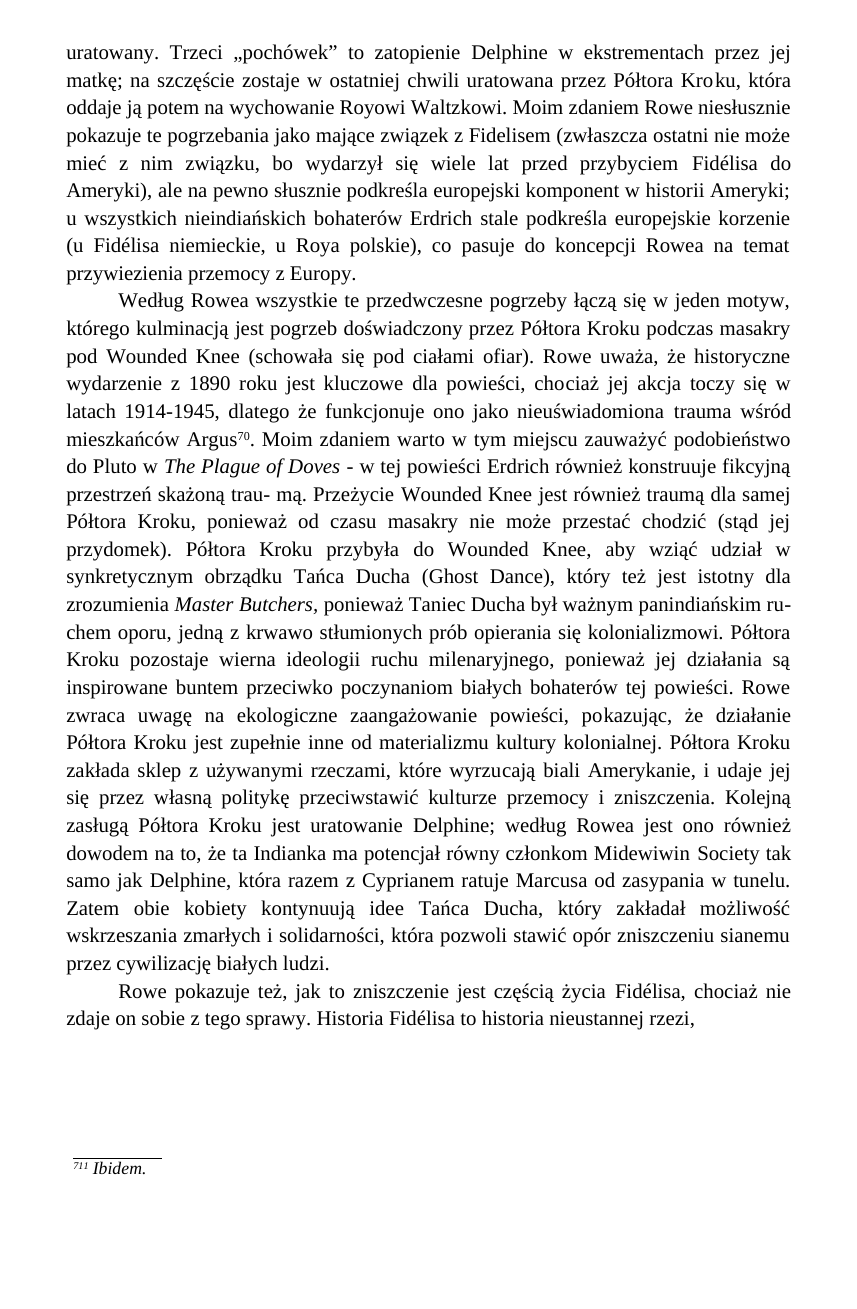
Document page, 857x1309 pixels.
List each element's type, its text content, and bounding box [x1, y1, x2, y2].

text Według Rowea wszystkie te przedwczesne pogrzeby łączą się w jeden motyw, którego kulminacją jest pogrzeb doświadczony przez Półtora Kroku podczas masakry pod Wounded Knee (schowała się pod ciałami ofiar). Rowe uważa, że historyczne wydarzenie z 1890 roku jest kluczowe dla powieści, cho­ciaż jej akcja toczy się w latach 1914-1945, dlatego że funkcjonuje ono jako nieuświadomiona trauma wśród mieszkańców Argus70. Moim zdaniem war­to w tym miejscu zauważyć podobieństwo do Pluto w The Plague of Doves - w tej powieści Erdrich również konstruuje fikcyjną przestrzeń skażoną trau- mą. Przeżycie Wounded Knee jest również traumą dla samej Półtora Kroku, ponieważ od czasu masakry nie może przestać chodzić (stąd jej przydomek). Półtora Kroku przybyła do Wounded Knee, aby wziąć udział w synkretycznym obrządku Tańca Ducha (Ghost Dance), który też jest istotny dla zrozumie­nia Master Butchers, ponieważ Taniec Ducha był ważnym panindiańskim ru­chem oporu, jedną z krwawo stłumionych prób opierania się kolonializmowi. Półtora Kroku pozostaje wierna ideologii ruchu milenaryjnego, ponieważ jej działania są inspirowane buntem przeciwko poczynaniom białych bohaterów tej powieści. Rowe zwraca uwagę na ekologiczne zaangażowanie powieści, po­kazując, że działanie Półtora Kroku jest zupełnie inne od materializmu kultury kolonialnej. Półtora Kroku zakłada sklep z używanymi rzeczami, które wyrzu­cają biali Amerykanie, i udaje jej się przez własną politykę przeciwstawić kul­turze przemocy i zniszczenia. Kolejną zasługą Półtora Kroku jest uratowanie Delphine; według Rowea jest ono również dowodem na to, że ta Indianka ma potencjał równy członkom Midewiwin Society tak samo jak Delphine, która razem z Cyprianem ratuje Marcusa od zasypania w tunelu. Zatem obie ko­biety kontynuują idee Tańca Ducha, który zakładał możliwość wskrzeszania zmarłych i solidarności, która pozwoli stawić opór zniszczeniu sianemu przez cywilizację białych ludzi. [66, 288, 791, 975]
text Rowe pokazuje też, jak to zniszczenie jest częścią życia Fidélisa, chociaż nie zdaje on sobie z tego sprawy. Historia Fidélisa to historia nieustannej rzezi, [66, 978, 791, 1030]
text uratowany. Trzeci „pochówek” to zatopienie Delphine w ekstrementach przez jej matkę; na szczęście zostaje w ostatniej chwili uratowana przez Półtora Kro­ku, która oddaje ją potem na wychowanie Royowi Waltzkowi. Moim zdaniem Rowe niesłusznie pokazuje te pogrzebania jako mające związek z Fidelisem (zwłaszcza ostatni nie może mieć z nim związku, bo wydarzył się wiele lat przed przybyciem Fidélisa do Ameryki), ale na pewno słusznie podkreśla europejski komponent w historii Ameryki; u wszystkich nieindiańskich bo­haterów Erdrich stale podkreśla europejskie korzenie (u Fidélisa niemieckie, u Roya polskie), co pasuje do koncepcji Rowea na temat przywiezienia prze­mocy z Europy. [66, 40, 791, 285]
text 711 Ibidem. [73, 1159, 162, 1178]
